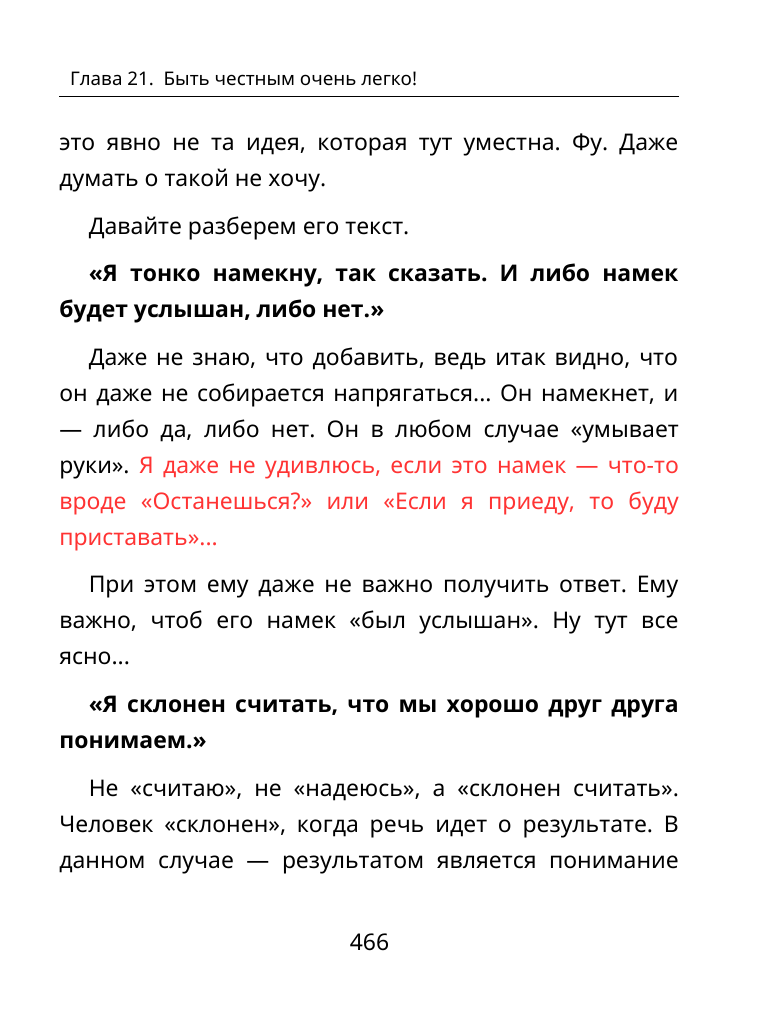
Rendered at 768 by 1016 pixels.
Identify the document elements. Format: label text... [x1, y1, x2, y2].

text «Я тонко намекну, так сказать. И либо намек будет услышан, либо нет.» [59, 257, 679, 324]
text Даже не знаю, что добавить, ведь итак видно, что он даже не собирается напрягаться... Он намекнет, и — либо да, либо нет. Он в любом случае «умывает руки». Я даже не удивлюсь, если это намек — что-то вроде «Останешься?» или «Если я приеду, то буду приставать»... [59, 341, 679, 552]
text «Я склонен считать, что мы хорошо друг друга понимаем.» [59, 688, 679, 755]
list это явно не та идея, которая тут уместна. Фу. Даже думать о такой не хочу. [59, 126, 679, 193]
text Давайте разберем его текст. [59, 210, 679, 241]
text При этом ему даже не важно получить ответ. Ему важно, чтоб его намек «был услышан». Ну тут все ясно... [59, 568, 679, 672]
text Не «считаю», не «надеюсь», а «склонен считать». Человек «склонен», когда речь идет о результате. В данном случае — результатом является понимание [59, 772, 679, 875]
